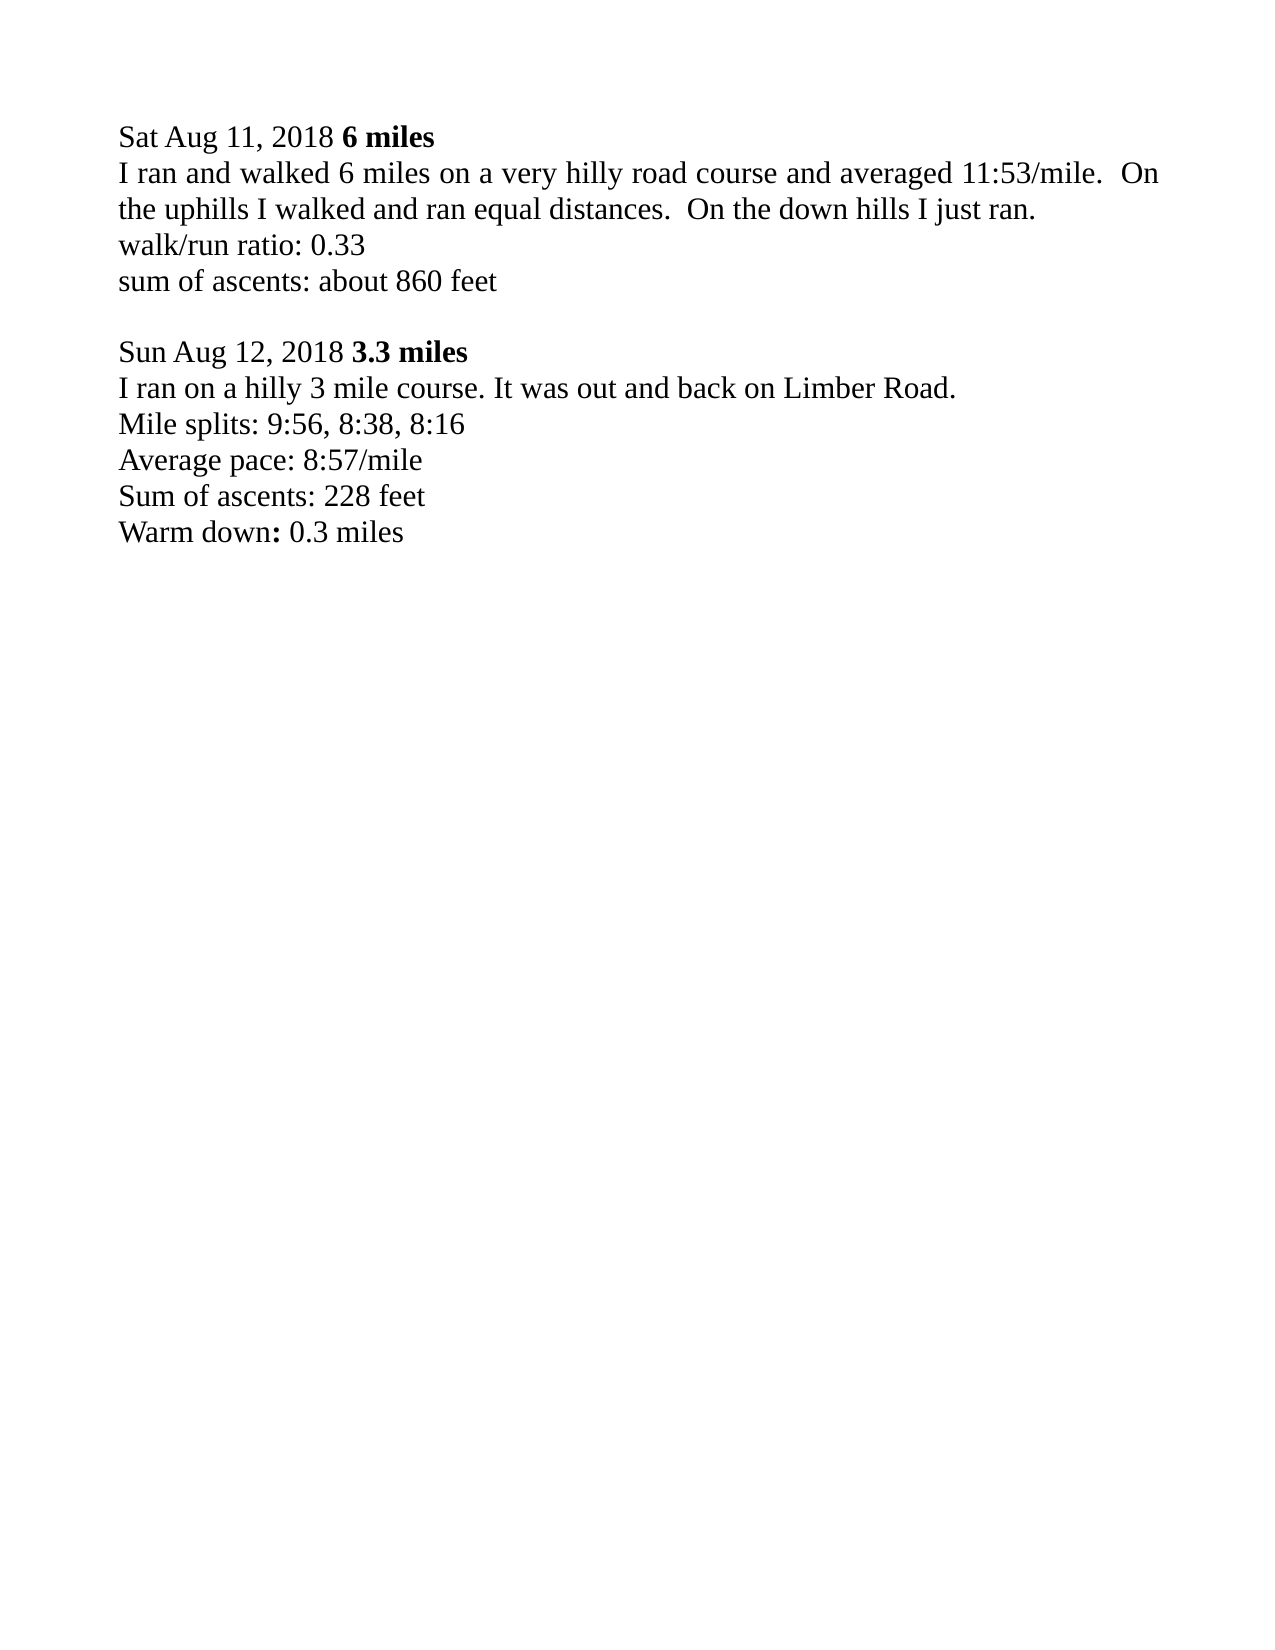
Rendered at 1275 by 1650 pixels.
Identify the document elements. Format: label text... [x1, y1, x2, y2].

text walk/run ratio: 0.33 [118, 226, 1161, 262]
text Mile splits: 9:56, 8:38, 8:16 [118, 406, 1161, 442]
text Average pace: 8:57/mile [118, 442, 1161, 477]
text Sum of ascents: 228 feet [118, 477, 1161, 513]
text I ran and walked 6 miles on a very hilly road course and averaged 11:53/mile. On the uphills I walked and ran equal distances. On the down hills I just ran. [118, 154, 1161, 226]
text I ran on a hilly 3 mile course. It was out and back on Limber Road. [118, 370, 1161, 406]
text Sat Aug 11, 2018 6 miles [118, 118, 1161, 154]
text Sun Aug 12, 2018 3.3 miles [118, 334, 1161, 370]
text Warm down: 0.3 miles [118, 513, 1161, 549]
text sum of ascents: about 860 feet [118, 262, 1161, 298]
